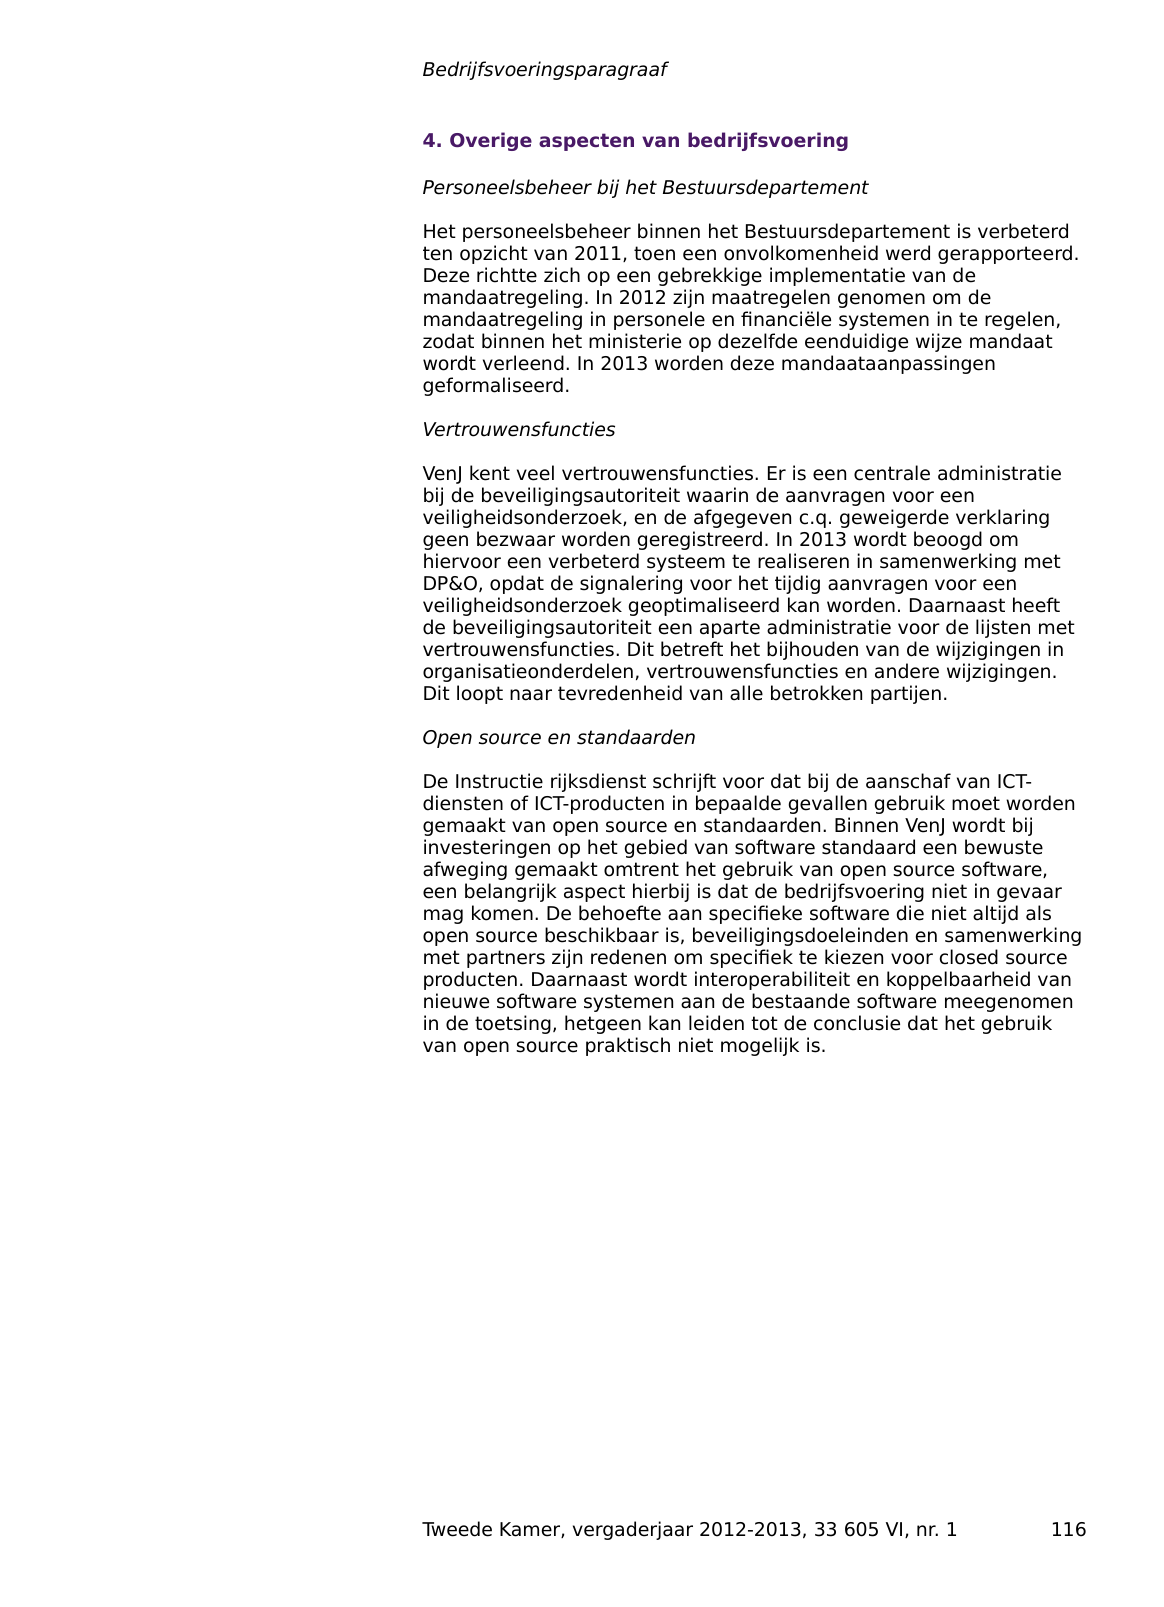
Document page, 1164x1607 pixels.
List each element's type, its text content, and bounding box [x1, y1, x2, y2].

text De Instructie rijksdienst schrijft voor dat bij de aanschaf van ICT-diensten of ICT-producten in bepaalde gevallen gebruik moet worden gemaakt van open source en standaarden. Binnen VenJ wordt bij investeringen op het gebied van software standaard een bewuste afweging gemaakt omtrent het gebruik van open source software, een belangrijk aspect hierbij is dat de bedrijfsvoering niet in gevaar mag komen. De behoefte aan specifieke software die niet altijd als open source beschikbaar is, beveiligingsdoeleinden en samenwerking met partners zijn redenen om specifiek te kiezen voor closed source producten. Daarnaast wordt interoperabiliteit en koppelbaarheid van nieuwe software systemen aan de bestaande software meegenomen in de toetsing, hetgeen kan leiden tot de conclusie dat het gebruik van open source praktisch niet mogelijk is. [422, 771, 1087, 1057]
text Het personeelsbeheer binnen het Bestuursdepartement is verbeterd ten opzicht van 2011, toen een onvolkomenheid werd gerapporteerd. Deze richtte zich op een gebrekkige implementatie van de mandaatregeling. In 2012 zijn maatregelen genomen om de mandaatregeling in personele en financiële systemen in te regelen, zodat binnen het ministerie op dezelfde eenduidige wijze mandaat wordt verleend. In 2013 worden deze mandaataanpassingen geformaliseerd. [422, 221, 1087, 397]
text VenJ kent veel vertrouwensfuncties. Er is een centrale administratie bij de beveiligingsautoriteit waarin de aanvragen voor een veiligheidsonderzoek, en de afgegeven c.q. geweigerde verklaring geen bezwaar worden geregistreerd. In 2013 wordt beoogd om hiervoor een verbeterd systeem te realiseren in samenwerking met DP&O, opdat de signalering voor het tijdig aanvragen voor een veiligheidsonderzoek geoptimaliseerd kan worden. Daarnaast heeft de beveiligingsautoriteit een aparte administratie voor de lijsten met vertrouwensfuncties. Dit betreft het bijhouden van de wijzigingen in organisatieonderdelen, vertrouwensfuncties en andere wijzigingen. Dit loopt naar tevredenheid van alle betrokken partijen. [422, 463, 1087, 705]
subtitle 4. Overige aspecten van bedrijfsvoering [422, 130, 1087, 152]
subtitle Personeelsbeheer bij het Bestuursdepartement [422, 177, 1087, 199]
subtitle Open source en standaarden [422, 727, 1087, 749]
subtitle Vertrouwensfuncties [422, 419, 1087, 441]
